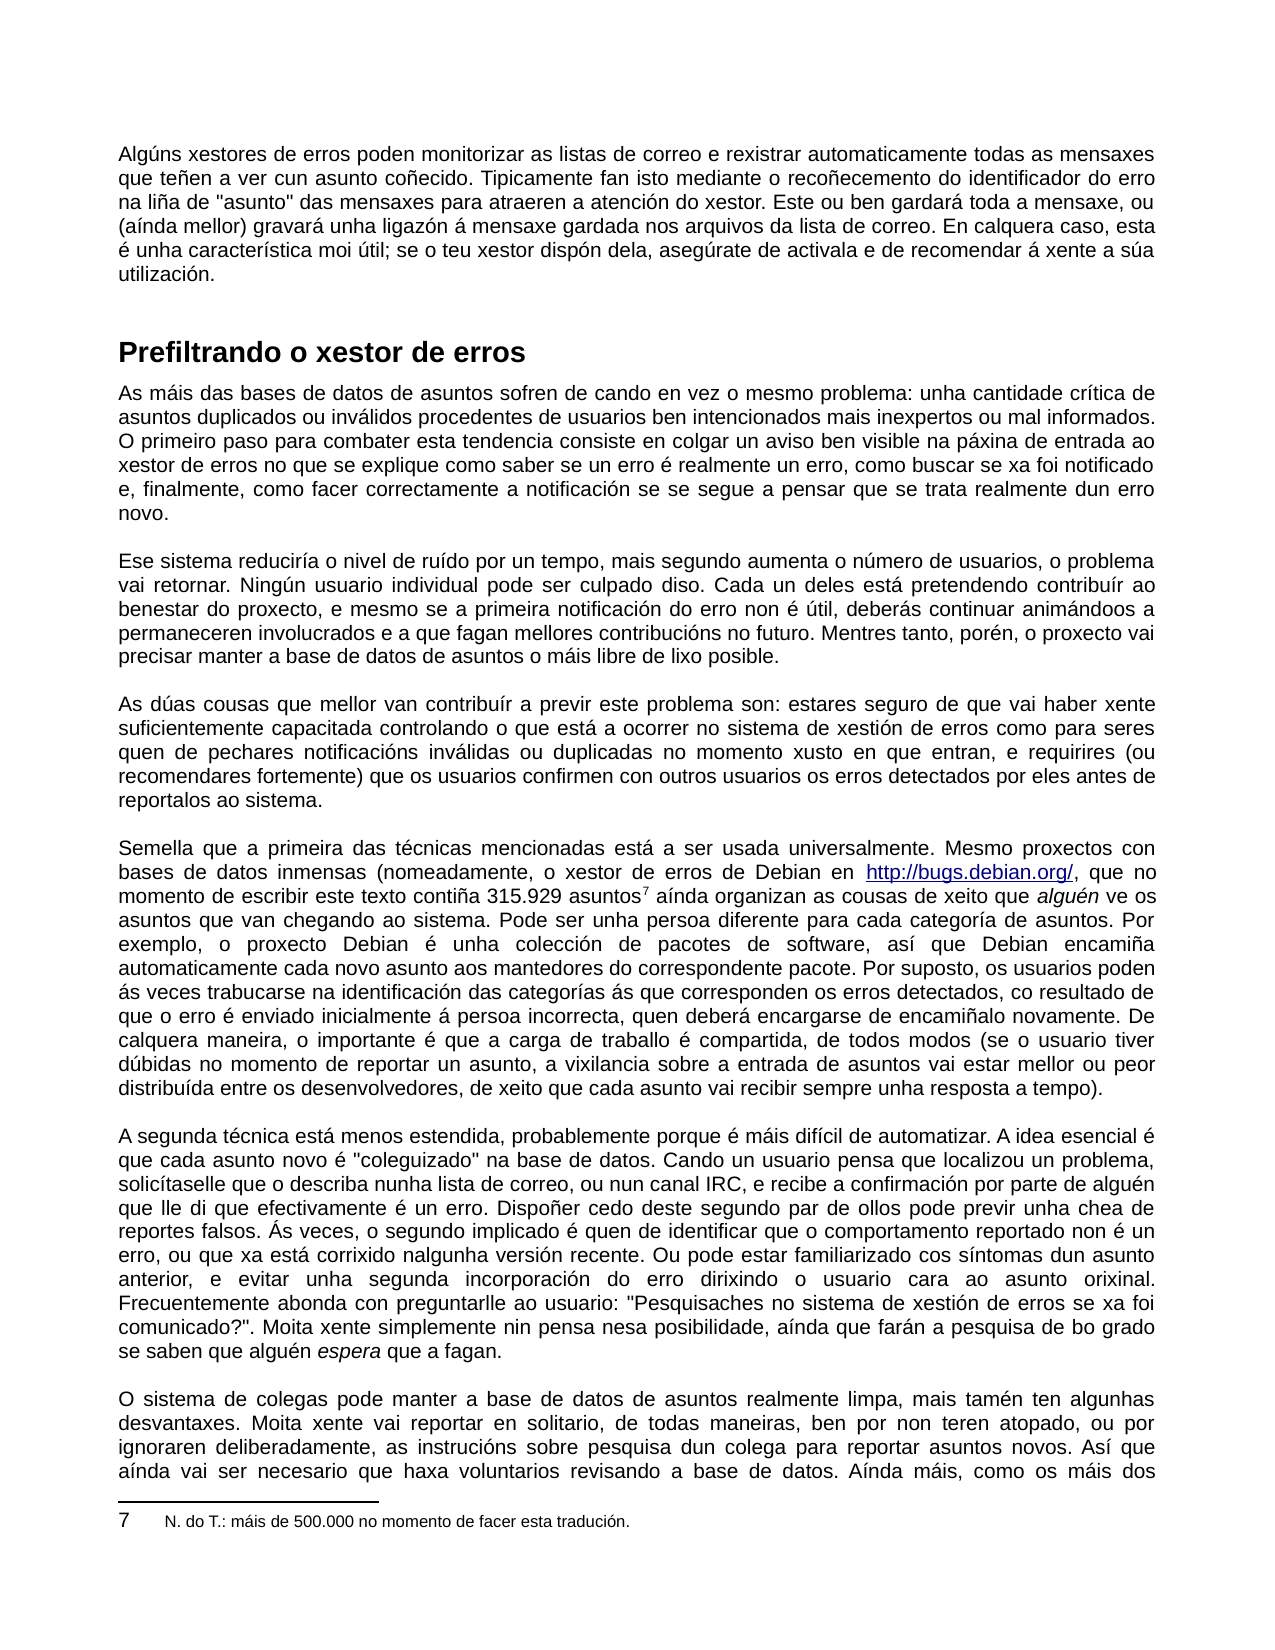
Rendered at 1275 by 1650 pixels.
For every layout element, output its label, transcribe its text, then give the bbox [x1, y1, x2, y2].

text Semella que a primeira das técnicas mencionadas está a ser usada universalmente. Mesmo proxectos con bases de datos inmensas (nomeadamente, o xestor de erros de Debian en http://bugs.debian.org/, que no momento de escribir este texto contiña 315.929 asuntos aínda organizan as cousas de xeito que alguén ve os asuntos que van chegando ao sistema. Pode ser unha persoa diferente para cada categoría de asuntos. Por exemplo, o proxecto Debian é unha colección de pacotes de software, así que Debian encamiña automaticamente cada novo asunto aos mantedores do correspondente pacote. Por suposto, os usuarios poden ás veces trabucarse na identificación das categorías ás que corresponden os erros detectados, co resultado de que o erro é enviado inicialmente á persoa incorrecta, quen deberá encargarse de encamiñalo novamente. De calquera maneira, o importante é que a carga de traballo é compartida, de todos modos (se o usuario tiver dúbidas no momento de reportar un asunto, a vixilancia sobre a entrada de asuntos vai estar mellor ou peor distribuída entre os desenvolvedores, de xeito que cada asunto vai recibir sempre unha resposta a tempo). [118, 836, 1157, 1099]
text O sistema de colegas pode manter a base de datos de asuntos realmente limpa, mais tamén ten algunhas desvantaxes. Moita xente vai reportar en solitario, de todas maneiras, ben por non teren atopado, ou por ignoraren deliberadamente, as instrucións sobre pesquisa dun colega para reportar asuntos novos. Así que aínda vai ser necesario que haxa voluntarios revisando a base de datos. Aínda máis, como os máis dos [118, 1387, 1157, 1483]
text Algúns xestores de erros poden monitorizar as listas de correo e rexistrar automaticamente todas as mensaxes que teñen a ver cun asunto coñecido. Tipicamente fan isto mediante o recoñecemento do identificador do erro na liña de "asunto" das mensaxes para atraeren a atención do xestor. Este ou ben gardará toda a mensaxe, ou (aínda mellor) gravará unha ligazón á mensaxe gardada nos arquivos da lista de correo. En calquera caso, esta é unha característica moi útil; se o teu xestor dispón dela, asegúrate de activala e de recomendar á xente a súa utilización. [118, 142, 1157, 286]
text As máis das bases de datos de asuntos sofren de cando en vez o mesmo problema: unha cantidade crítica de asuntos duplicados ou inválidos procedentes de usuarios ben intencionados mais inexpertos ou mal informados. O primeiro paso para combater esta tendencia consiste en colgar un aviso ben visible na páxina de entrada ao xestor de erros no que se explique como saber se un erro é realmente un erro, como buscar se xa foi notificado e, finalmente, como facer correctamente a notificación se se segue a pensar que se trata realmente dun erro novo. [118, 381, 1157, 524]
subtitle Prefiltrando o xestor de erros [118, 335, 1157, 368]
text Ese sistema reduciría o nivel de ruído por un tempo, mais segundo aumenta o número de usuarios, o problema vai retornar. Ningún usuario individual pode ser culpado diso. Cada un deles está pretendendo contribuír ao benestar do proxecto, e mesmo se a primeira notificación do erro non é útil, deberás continuar animándoos a permaneceren involucrados e a que fagan mellores contribucións no futuro. Mentres tanto, porén, o proxecto vai precisar manter a base de datos de asuntos o máis libre de lixo posible. [118, 548, 1157, 668]
text As dúas cousas que mellor van contribuír a previr este problema son: estares seguro de que vai haber xente suficientemente capacitada controlando o que está a ocorrer no sistema de xestión de erros como para seres quen de pechares notificacións inválidas ou duplicadas no momento xusto en que entran, e requirires (ou recomendares fortemente) que os usuarios confirmen con outros usuarios os erros detectados por eles antes de reportalos ao sistema. [118, 692, 1157, 812]
text N. do T.: máis de 500.000 no momento de facer esta tradución. [118, 1508, 1157, 1532]
text A segunda técnica está menos estendida, probablemente porque é máis difícil de automatizar. A idea esencial é que cada asunto novo é "coleguizado" na base de datos. Cando un usuario pensa que localizou un problema, solicítaselle que o describa nunha lista de correo, ou nun canal IRC, e recibe a confirmación por parte de alguén que lle di que efectivamente é un erro. Dispoñer cedo deste segundo par de ollos pode previr unha chea de reportes falsos. Ás veces, o segundo implicado é quen de identificar que o comportamento reportado non é un erro, ou que xa está corrixido nalgunha versión recente. Ou pode estar familiarizado cos síntomas dun asunto anterior, e evitar unha segunda incorporación do erro dirixindo o usuario cara ao asunto orixinal. Frecuentemente abonda con preguntarlle ao usuario: "Pesquisaches no sistema de xestión de erros se xa foi comunicado?". Moita xente simplemente nin pensa nesa posibilidade, aínda que farán a pesquisa de bo grado se saben que alguén espera que a fagan. [118, 1123, 1157, 1363]
